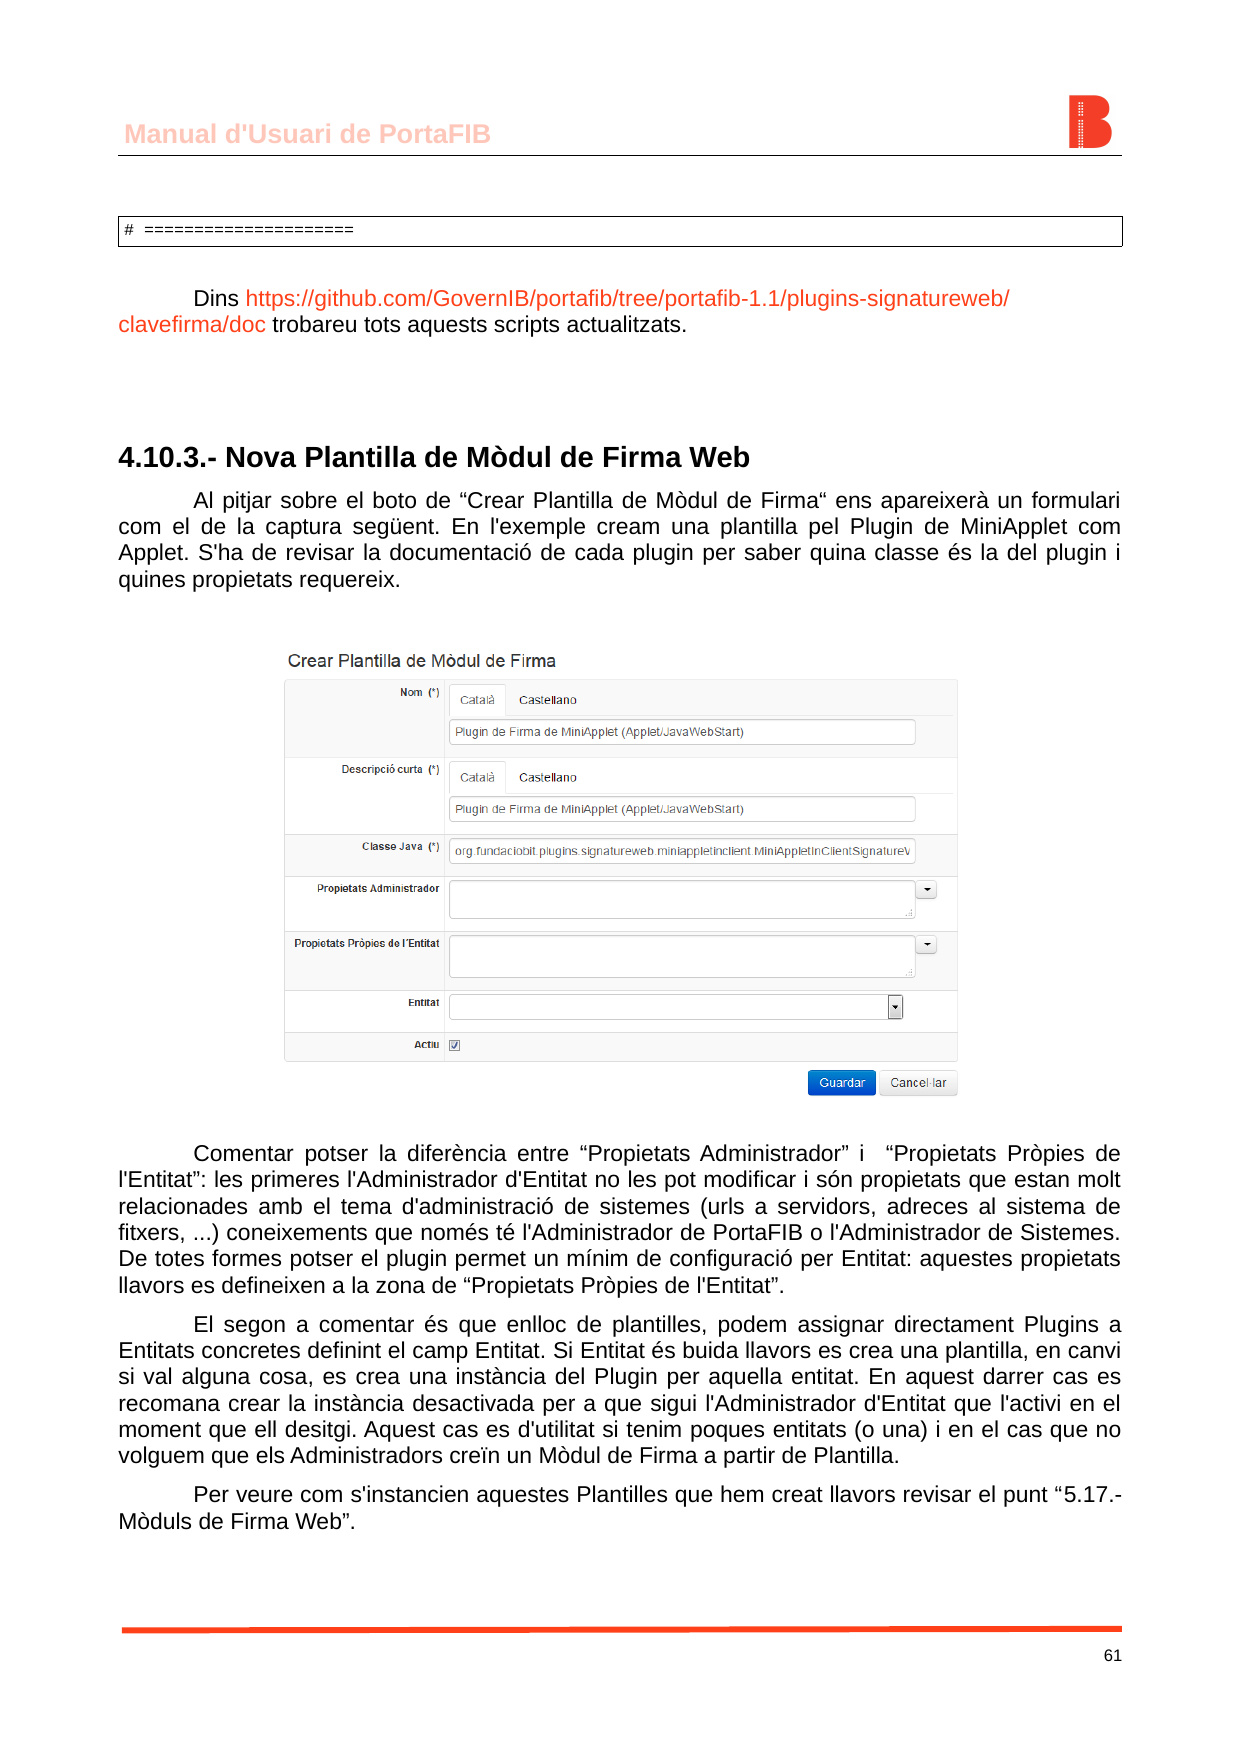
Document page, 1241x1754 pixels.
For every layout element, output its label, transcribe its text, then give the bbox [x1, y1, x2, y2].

text Comentar potser la diferència entre “Propietats Administrador” i “Propietats Pròpies de l'Entitat”: les primeres l'Administrador d'Entitat no les pot modificar i són propietats que estan molt relacionades amb el tema d'administració de sistemes (urls a servidors, adreces al sistema de fitxers, ...) coneixements que només té l'Administrador de PortaFIB o l'Administrador de Sistemes. De totes formes potser el plugin permet un mínim de configuració per Entitat: aquestes propietats llavors es defineixen a la zona de “Propietats Pròpies de l'Entitat”. [118, 1140, 1122, 1298]
picture [1063, 94, 1117, 150]
text El segon a comentar és que enlloc de plantilles, podem assignar directament Plugins a Entitats concretes definint el camp Entitat. Si Entitat és buida llavors es crea una plantilla, en canvi si val alguna cosa, es crea una instància del Plugin per aquella entitat. En aquest darrer cas es recomana crear la instància desactivada per a que sigui l'Administrador d'Entitat que l'activi en el moment que ell desitgi. Aquest cas es d'utilitat si tenim poques entitats (o una) i en el cas que no volguem que els Administradors creïn un Mòdul de Firma a partir de Plantilla. [118, 1311, 1122, 1469]
subtitle Nova Plantilla de Mòdul de Firma Web [118, 441, 1122, 474]
table_header # ===================== [119, 217, 1122, 246]
text Al pitjar sobre el boto de “Crear Plantilla de Mòdul de Firma“ ens apareixerà un formulari com el de la captura següent. En l'exemple cream una plantilla pel Plugin de MiniApplet com Applet. S'ha de revisar la documentació de cada plugin per saber quina classe és la del plugin i quines propietats requereix. [118, 487, 1122, 592]
picture [277, 643, 964, 1102]
text Per veure com s'instancien aquestes Plantilles que hem creat llavors revisar el punt “5.17.-Mòduls de Firma Web”. [118, 1481, 1122, 1534]
text Dins https://github.com/GovernIB/portafib/tree/portafib-1.1/plugins-signatureweb/clavefirma/doc trobareu tots aquests scripts actualitzats. [118, 285, 1122, 338]
